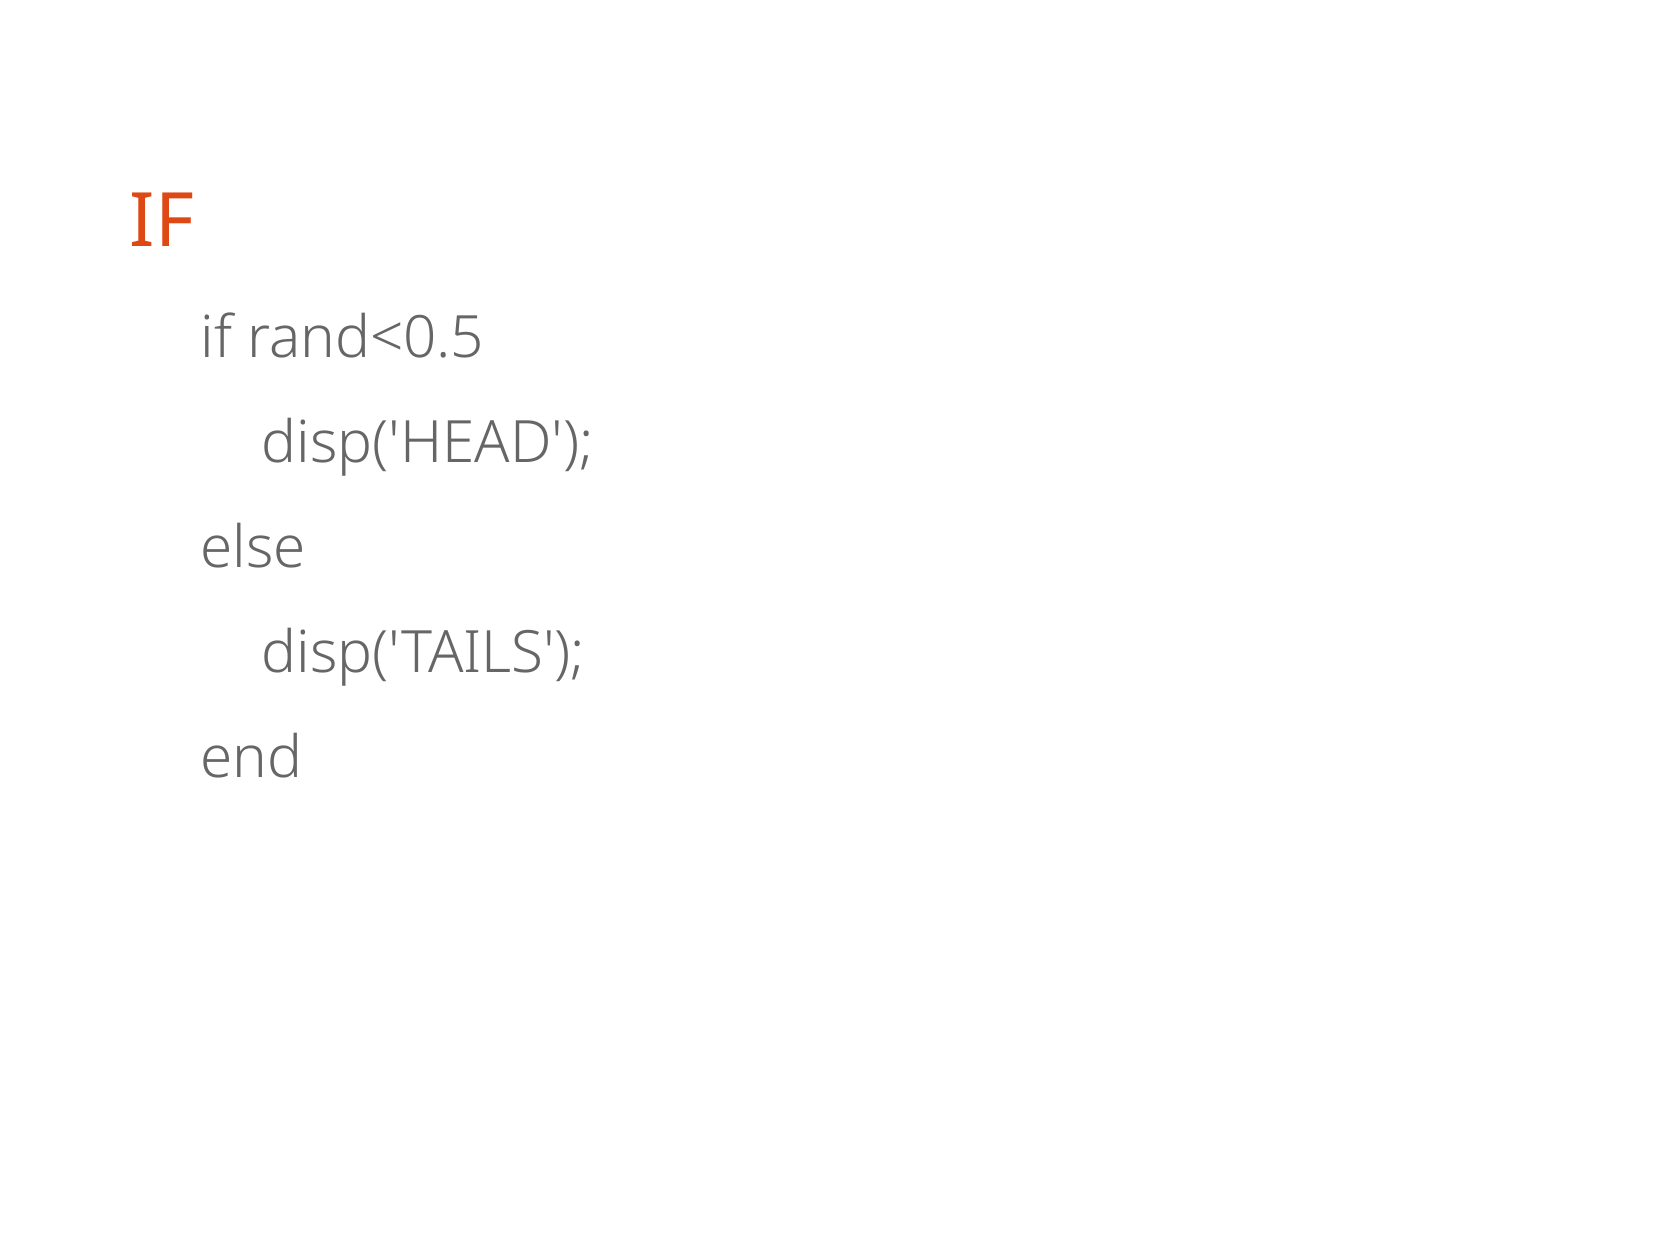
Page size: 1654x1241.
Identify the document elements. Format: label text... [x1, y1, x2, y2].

title IF [129, 153, 1518, 281]
list if rand<0.5 disp('HEAD'); else disp('TAILS'); end [129, 295, 1518, 1010]
